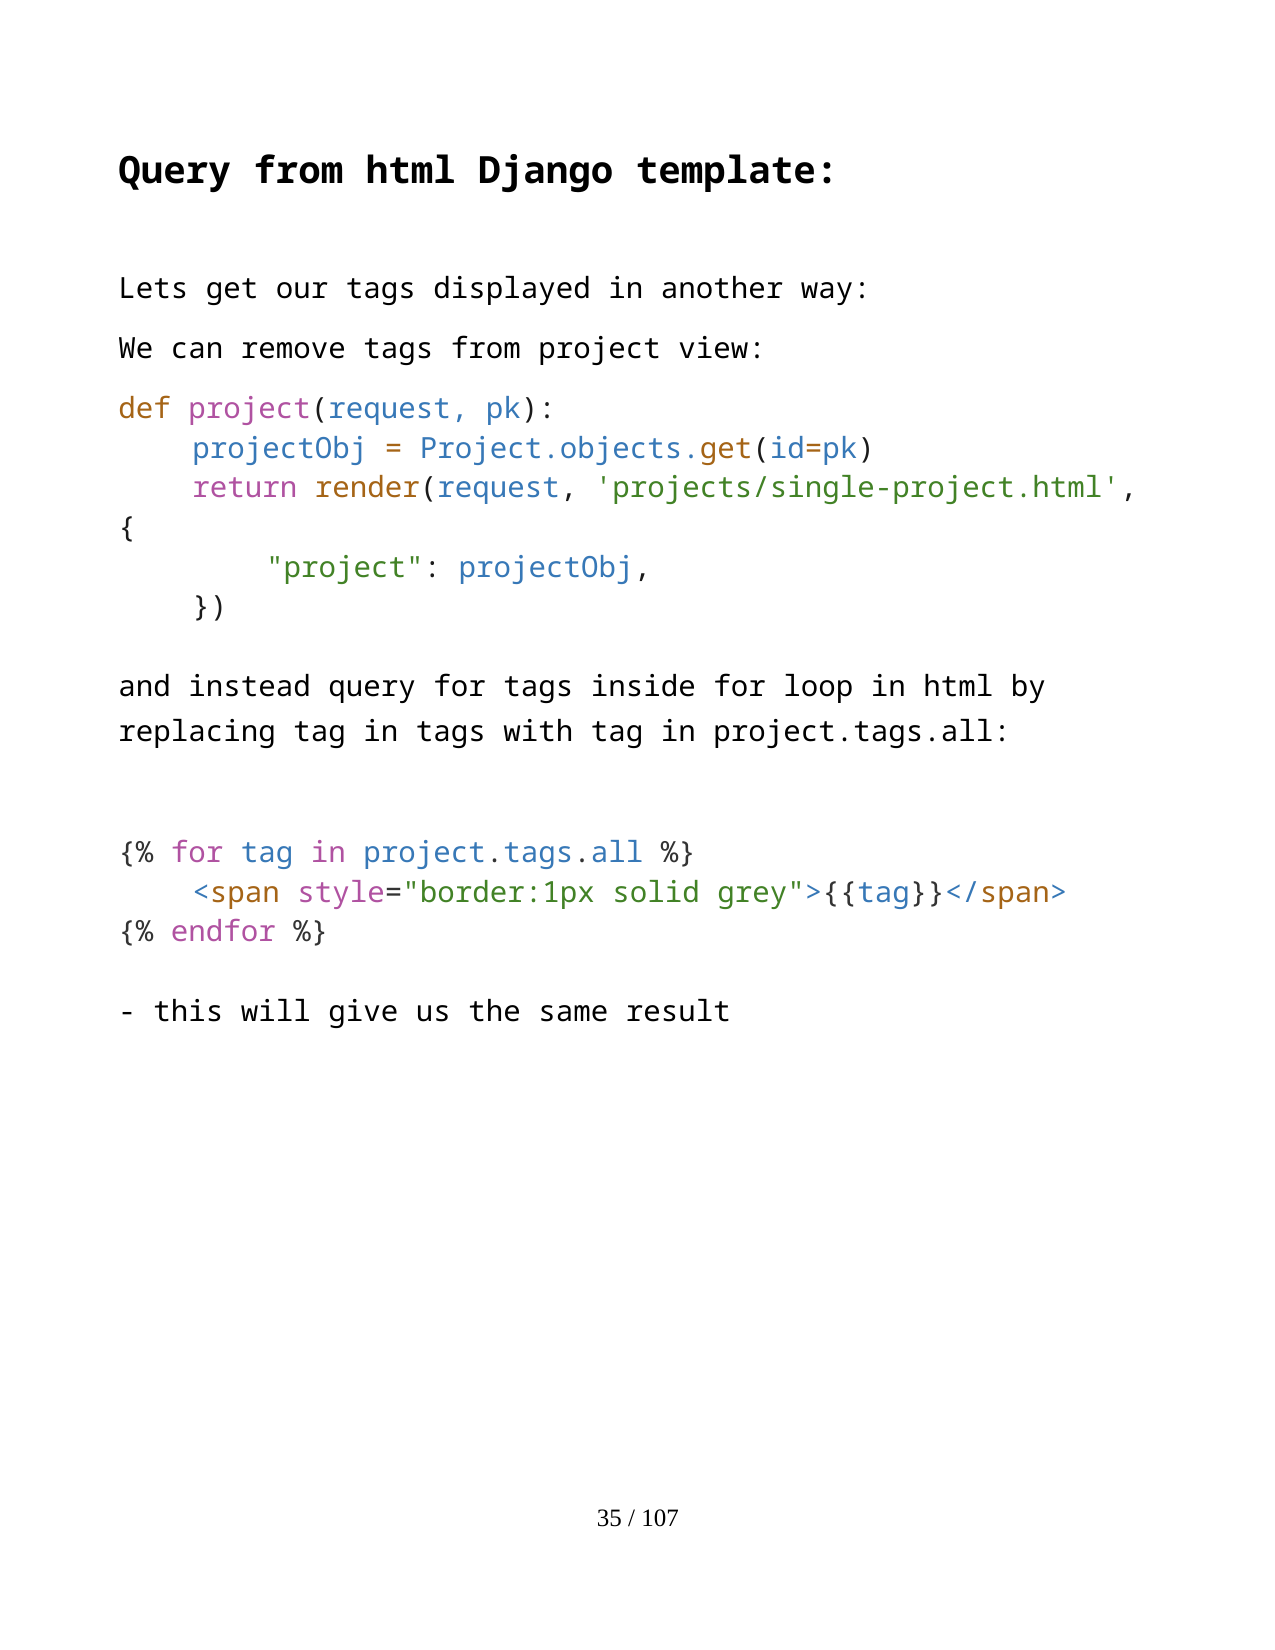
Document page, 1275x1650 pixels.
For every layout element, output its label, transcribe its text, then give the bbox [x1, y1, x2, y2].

subtitle Query from html Django template: [118, 143, 1157, 194]
text return render(request, 'projects/single-project.html', { [118, 467, 1157, 546]
text <span style="border:1px solid grey">{{tag}}</span> [118, 871, 1157, 911]
text }) [118, 586, 1157, 625]
text {% for tag in project.tags.all %} [118, 831, 1157, 871]
text {% endfor %} [118, 911, 1157, 950]
text "project": projectObj, [118, 546, 1157, 586]
text def project(request, pk): [118, 387, 1157, 427]
text Lets get our tags displayed in another way: [118, 267, 1157, 307]
text projectObj = Project.objects.get(id=pk) [118, 427, 1157, 467]
text We can remove tags from project view: [118, 327, 1157, 367]
text - this will give us the same result [118, 990, 1157, 1029]
text and instead query for tags inside for loop in html by replacing tag in tags with tag in project.tags.all: [118, 665, 1157, 750]
